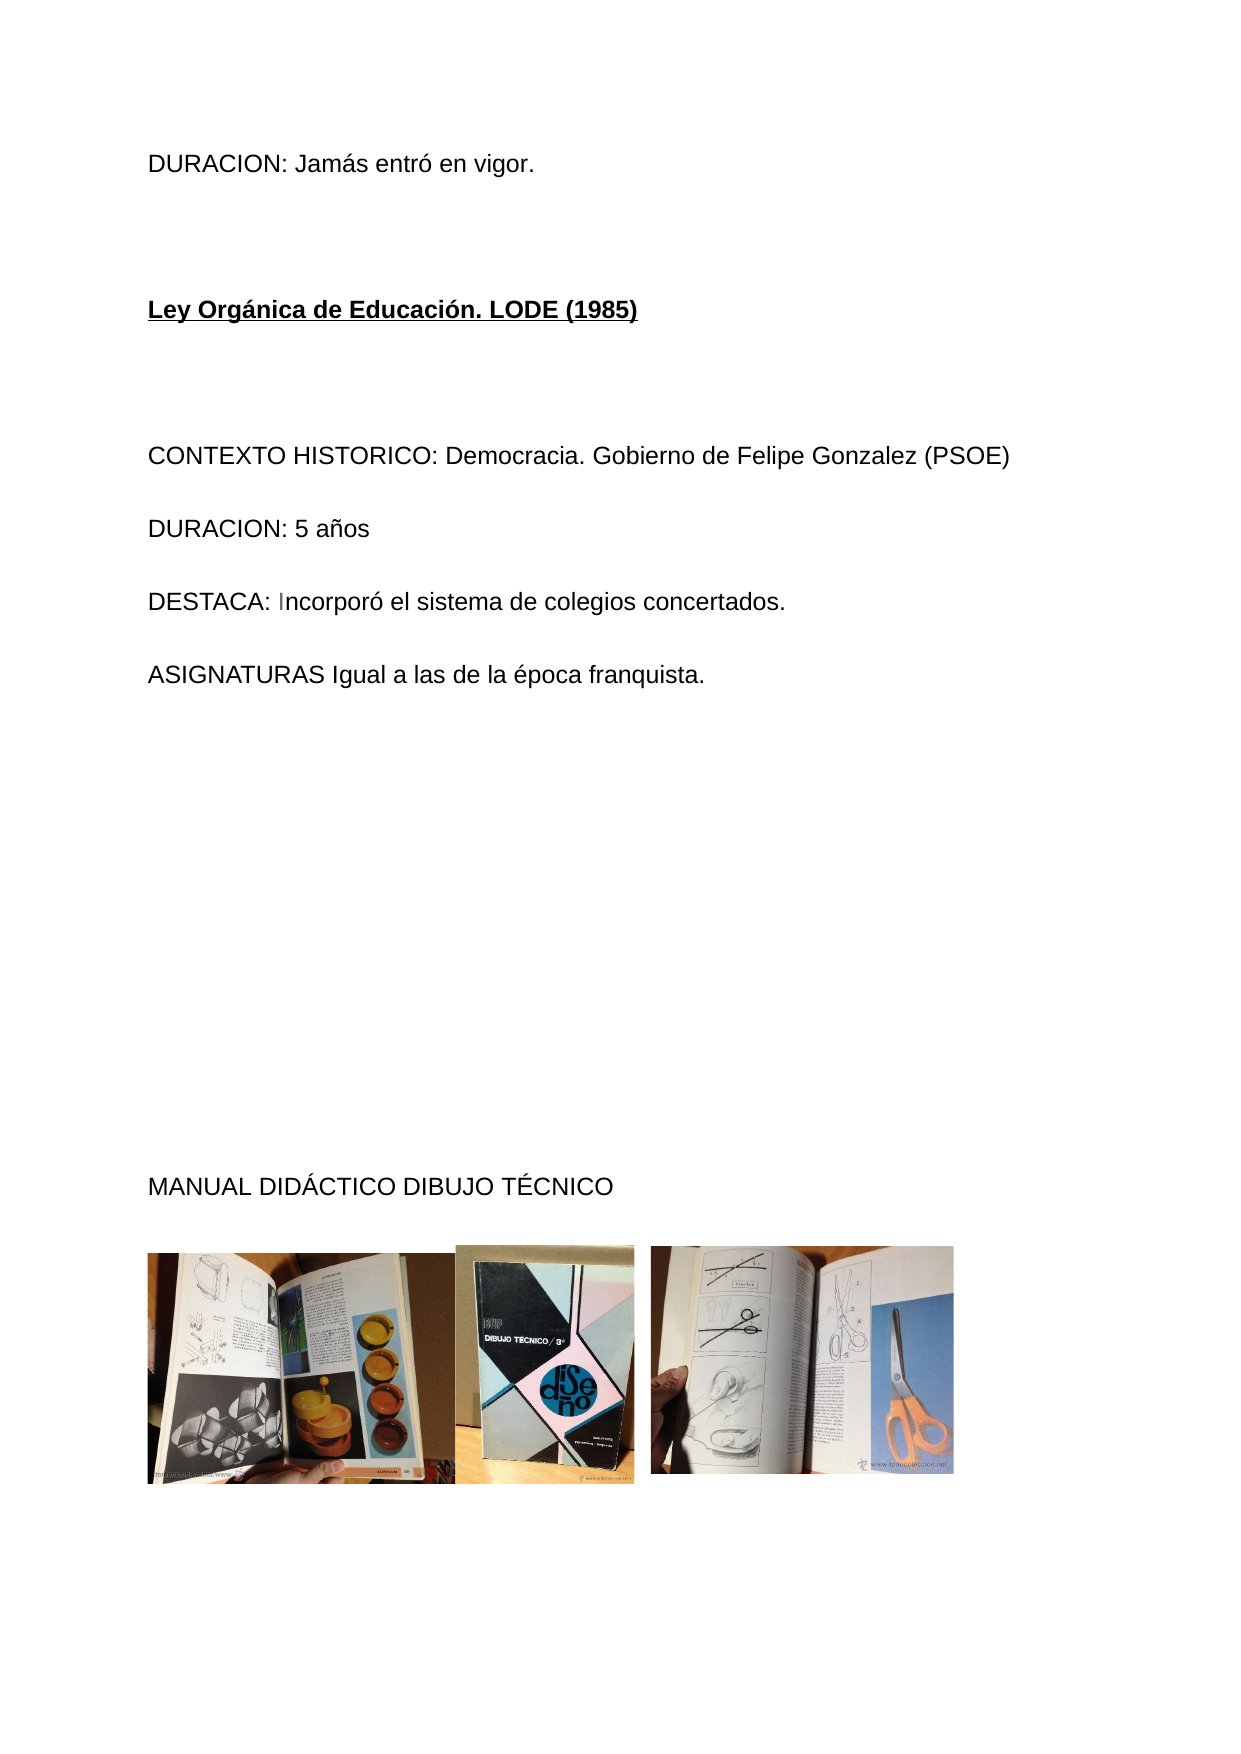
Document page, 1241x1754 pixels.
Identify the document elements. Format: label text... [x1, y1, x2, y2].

text DURACION: Jamás entró en vigor. [148, 148, 1093, 177]
text CONTEXTO HISTORICO: Democracia. Gobierno de Felipe Gonzalez (PSOE) [148, 441, 1093, 470]
picture [147, 1245, 635, 1484]
text ASIGNATURAS Igual a las de la época franquista. [148, 660, 1093, 689]
text DESTACA: Incorporó el sistema de colegios concertados. [148, 587, 1093, 616]
text DURACION: 5 años [148, 514, 1093, 543]
text Ley Orgánica de Educación. LODE (1985) [148, 295, 1093, 323]
text MANUAL DIDÁCTICO DIBUJO TÉCNICO [148, 1172, 1093, 1201]
picture [650, 1246, 954, 1474]
